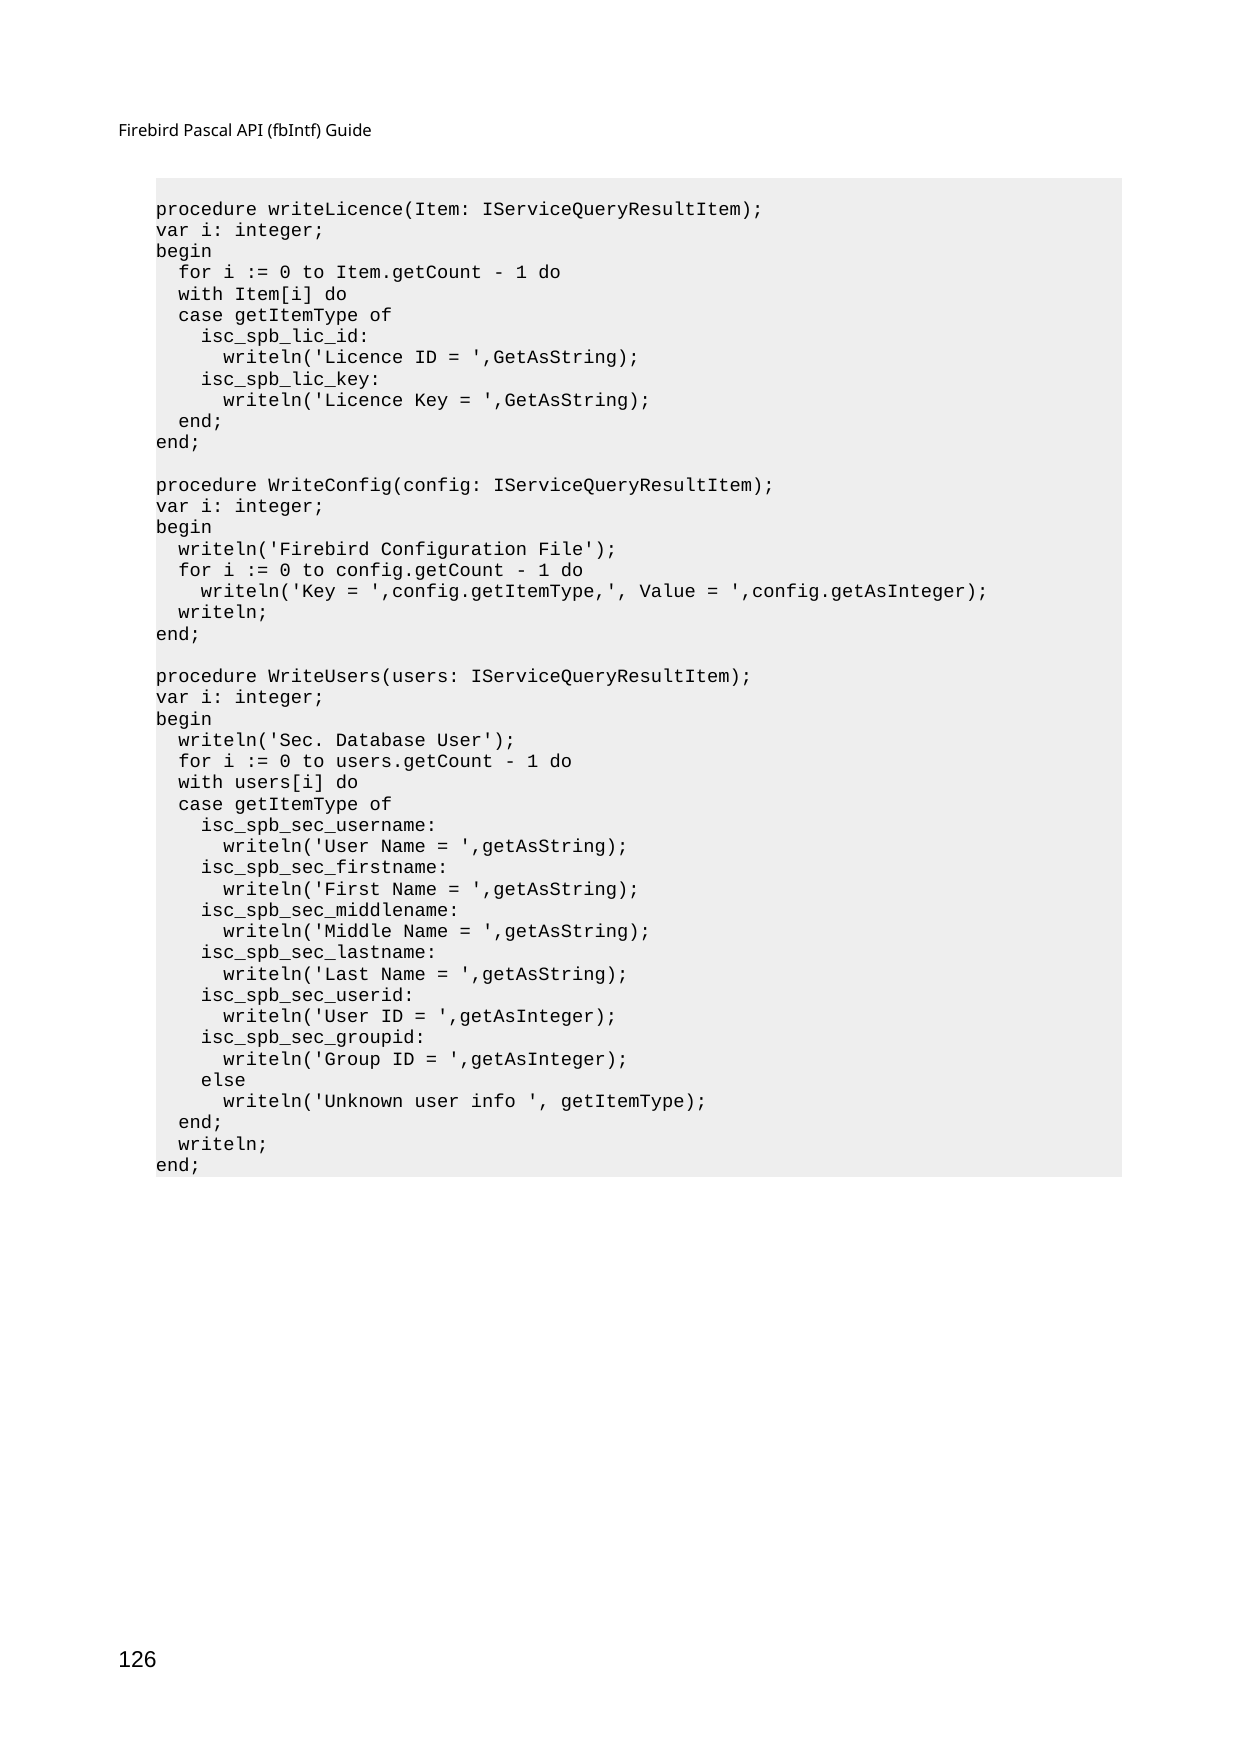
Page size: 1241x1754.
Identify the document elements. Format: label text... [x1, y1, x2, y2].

text with users[i] do [156, 773, 1122, 794]
text writeln('Sec. Database User'); [156, 731, 1122, 752]
text writeln; [156, 1134, 1122, 1156]
text writeln('Key = ',config.getItemType,', Value = ',config.getAsInteger); [156, 582, 1122, 603]
text case getItemType of [156, 794, 1122, 816]
text end; [156, 433, 1122, 454]
text var i: integer; [156, 688, 1122, 709]
text procedure WriteConfig(config: IServiceQueryResultItem); [156, 476, 1122, 497]
text writeln('User ID = ',getAsInteger); [156, 1007, 1122, 1028]
text var i: integer; [156, 497, 1122, 518]
text begin [156, 242, 1122, 263]
text writeln('Unknown user info ', getItemType); [156, 1092, 1122, 1113]
text else [156, 1071, 1122, 1092]
text isc_spb_lic_key: [156, 369, 1122, 391]
text writeln('User Name = ',getAsString); [156, 837, 1122, 858]
text writeln('Middle Name = ',getAsString); [156, 922, 1122, 943]
text writeln('Firebird Configuration File'); [156, 539, 1122, 561]
text end; [156, 412, 1122, 433]
text isc_spb_sec_lastname: [156, 943, 1122, 964]
text writeln('Licence Key = ',GetAsString); [156, 391, 1122, 412]
text with Item[i] do [156, 284, 1122, 306]
text writeln; [156, 603, 1122, 624]
text writeln('Group ID = ',getAsInteger); [156, 1049, 1122, 1071]
text begin [156, 518, 1122, 539]
text case getItemType of [156, 306, 1122, 327]
text begin [156, 709, 1122, 731]
text procedure writeLicence(Item: IServiceQueryResultItem); [156, 199, 1122, 221]
text var i: integer; [156, 221, 1122, 242]
text procedure WriteUsers(users: IServiceQueryResultItem); [156, 667, 1122, 688]
text writeln('First Name = ',getAsString); [156, 879, 1122, 901]
text end; [156, 1156, 1122, 1177]
text for i := 0 to Item.getCount - 1 do [156, 263, 1122, 284]
text isc_spb_sec_firstname: [156, 858, 1122, 879]
text isc_spb_sec_username: [156, 816, 1122, 837]
text isc_spb_sec_middlename: [156, 901, 1122, 922]
text writeln('Last Name = ',getAsString); [156, 964, 1122, 986]
text end; [156, 624, 1122, 646]
text for i := 0 to config.getCount - 1 do [156, 561, 1122, 582]
text end; [156, 1113, 1122, 1134]
text writeln('Licence ID = ',GetAsString); [156, 348, 1122, 369]
text for i := 0 to users.getCount - 1 do [156, 752, 1122, 773]
text isc_spb_lic_id: [156, 327, 1122, 348]
text isc_spb_sec_userid: [156, 986, 1122, 1007]
text isc_spb_sec_groupid: [156, 1028, 1122, 1049]
